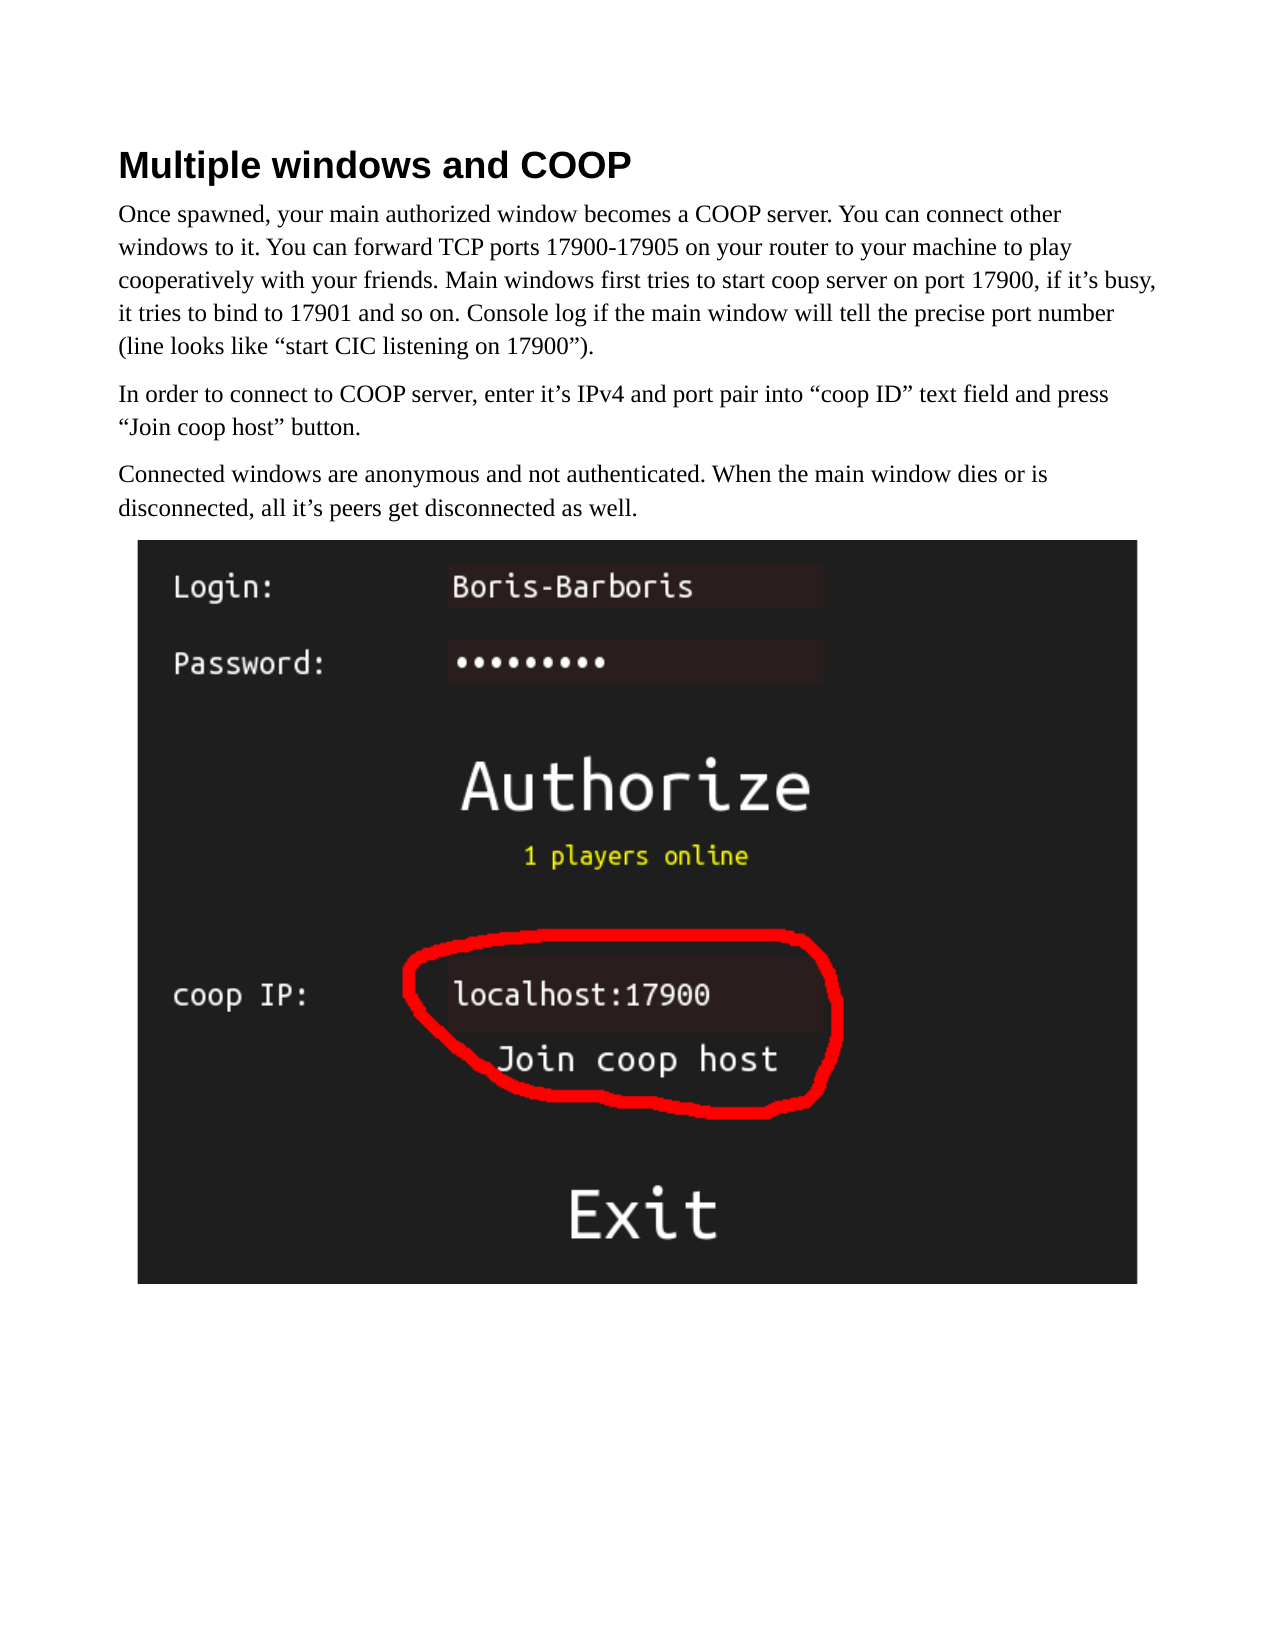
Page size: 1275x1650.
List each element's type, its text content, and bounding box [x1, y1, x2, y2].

text Connected windows are anonymous and not authenticated. When the main window dies or is disconnected, all it’s peers get disconnected as well. [118, 459, 1157, 521]
subtitle Multiple windows and COOP [118, 143, 1157, 187]
text In order to connect to COOP server, enter it’s IPv4 and port pair into “coop ID” text field and press “Join coop host” button. [118, 379, 1157, 441]
picture [137, 540, 1138, 1284]
text Once spawned, your main authorized window becomes a COOP server. You can connect other windows to it. You can forward TCP ports 17900-17905 on your router to your machine to play cooperatively with your friends. Main windows first tries to start coop server on port 17900, if it’s busy, it tries to bind to 17901 and so on. Console log if the main window will tell the precise port number (line looks like “start CIC listening on 17900”). [118, 199, 1157, 360]
